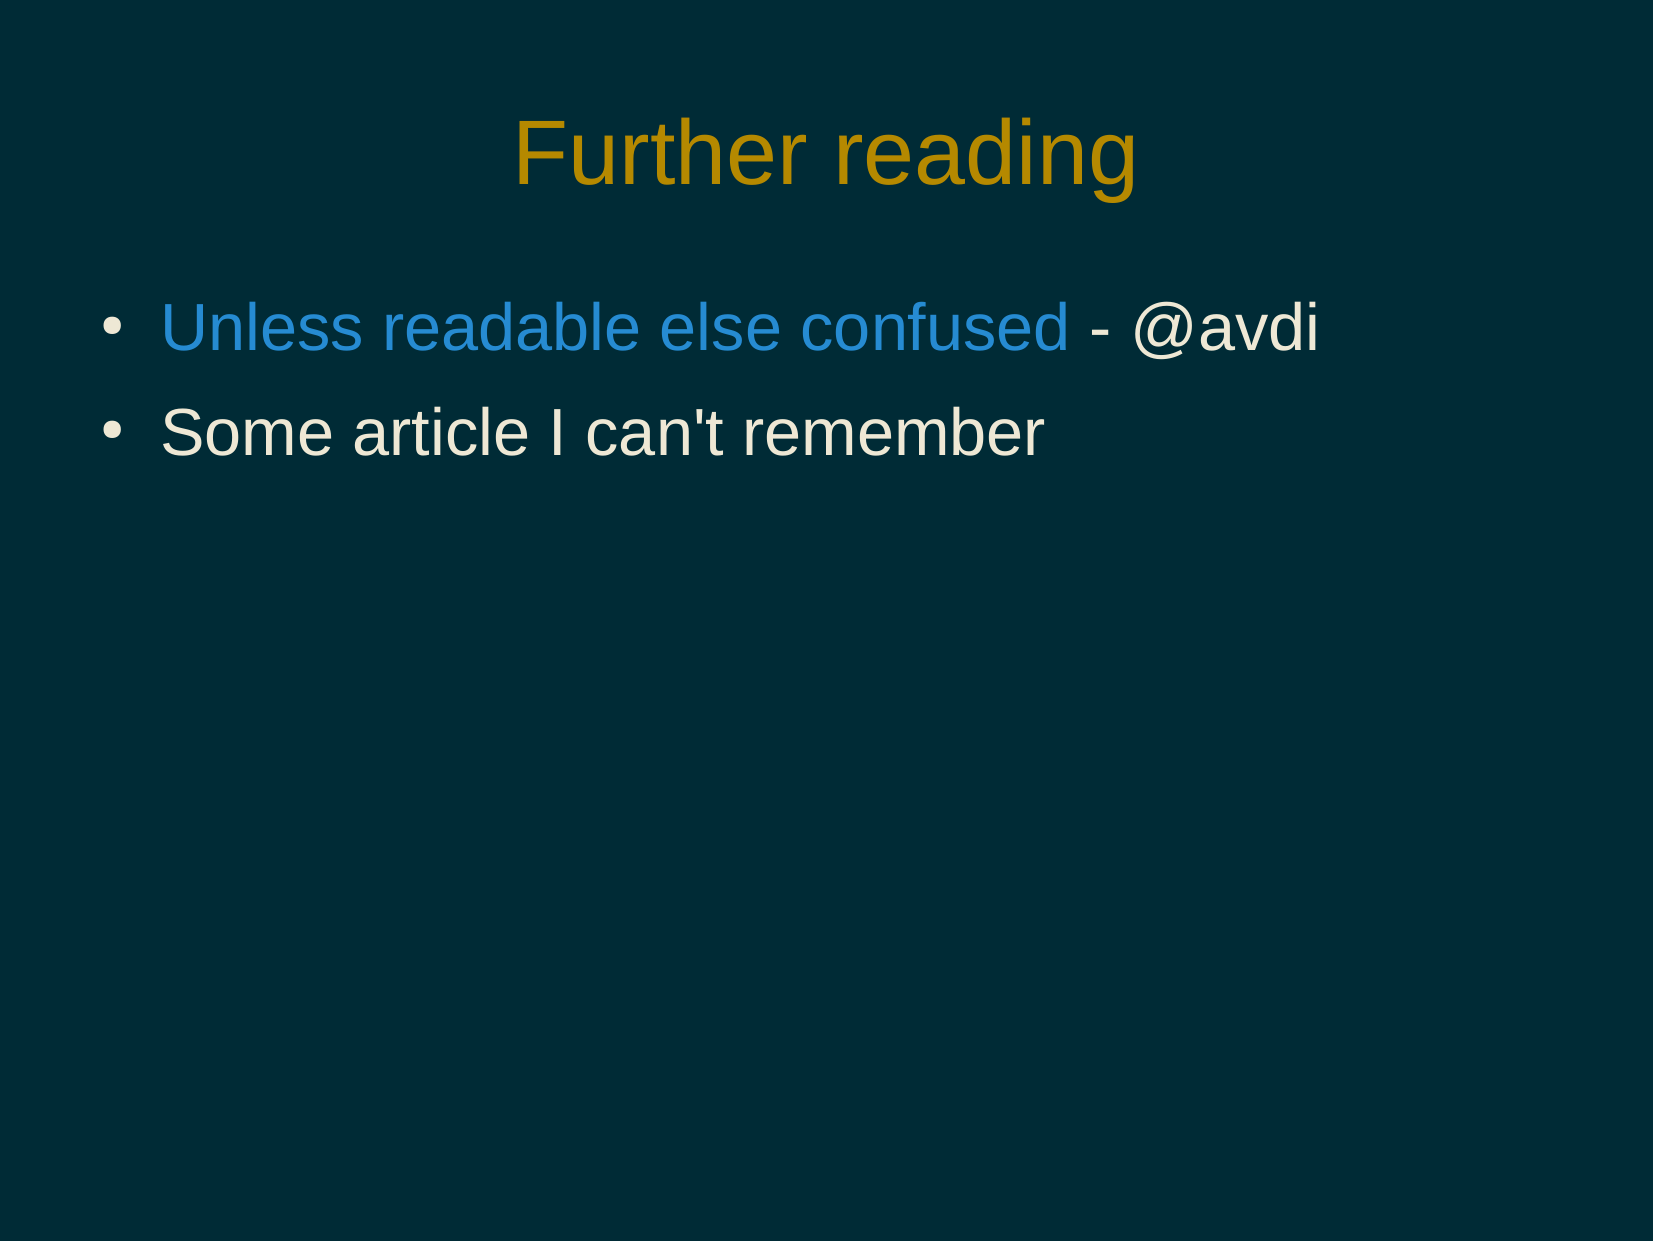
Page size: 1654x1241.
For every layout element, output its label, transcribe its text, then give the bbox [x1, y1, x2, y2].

title Further reading [82, 49, 1571, 257]
list Unless readable else confused - @avdi Some article I can't remember [82, 290, 1571, 1010]
